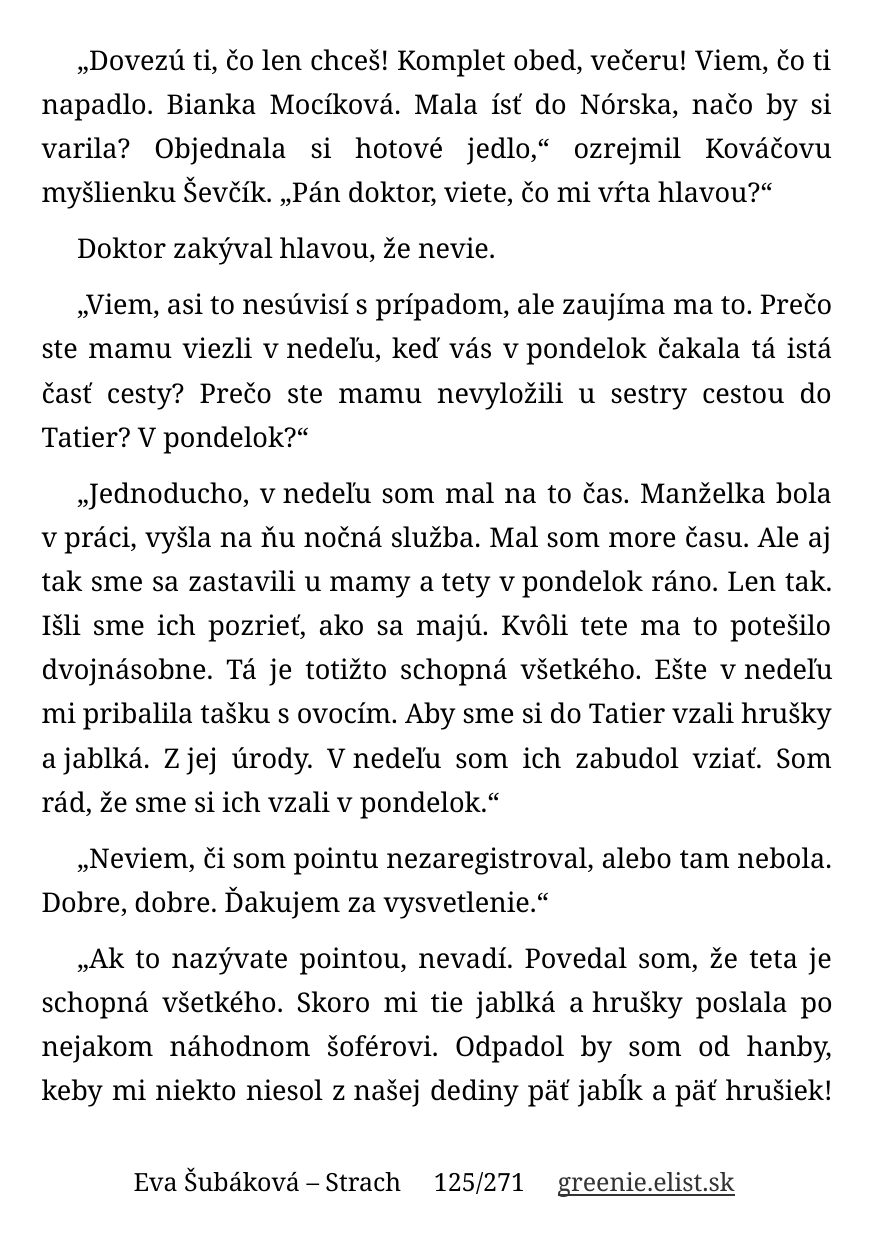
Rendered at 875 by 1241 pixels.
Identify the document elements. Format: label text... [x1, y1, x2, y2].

text „Neviem, či som pointu nezaregistroval, alebo tam nebola. Dobre, dobre. Ďakujem za vysvetlenie.“ [41, 839, 833, 920]
text „Dovezú ti, čo len chceš! Komplet obed, večeru! Viem, čo ti napadlo. Bianka Mocíková. Mala ísť do Nórska, načo by si varila? Objednala si hotové jedlo,“ ozrejmil Kováčovu myšlienku Ševčík. „Pán doktor, viete, čo mi vŕta hlavou?“ [41, 41, 833, 211]
text „Viem, asi to nesúvisí s prípadom, ale zaujíma ma to. Prečo ste mamu viezli v nedeľu, keď vás v pondelok čakala tá istá časť cesty? Prečo ste mamu nevyložili u sestry cestou do Tatier? V pondelok?“ [41, 286, 833, 455]
text Doktor zakýval hlavou, že nevie. [41, 230, 833, 267]
text „Ak to nazývate pointou, nevadí. Povedal som, že teta je schopná všetkého. Skoro mi tie jablká a hrušky poslala po nejakom náhodnom šoférovi. Odpadol by som od hanby, keby mi niekto niesol z našej dediny päť jabĺk a päť hrušiek! [41, 939, 833, 1109]
text „Jednoducho, v nedeľu som mal na to čas. Manželka bola v práci, vyšla na ňu nočná služba. Mal som more času. Ale aj tak sme sa zastavili u mamy a tety v pondelok ráno. Len tak. Išli sme ich pozrieť, ako sa majú. Kvôli tete ma to potešilo dvojnásobne. Tá je totižto schopná všetkého. Ešte v nedeľu mi pribalila tašku s ovocím. Aby sme si do Tatier vzali hrušky a jablká. Z jej úrody. V nedeľu som ich zabudol vziať. Som rád, že sme si ich vzali v pondelok.“ [41, 474, 833, 820]
